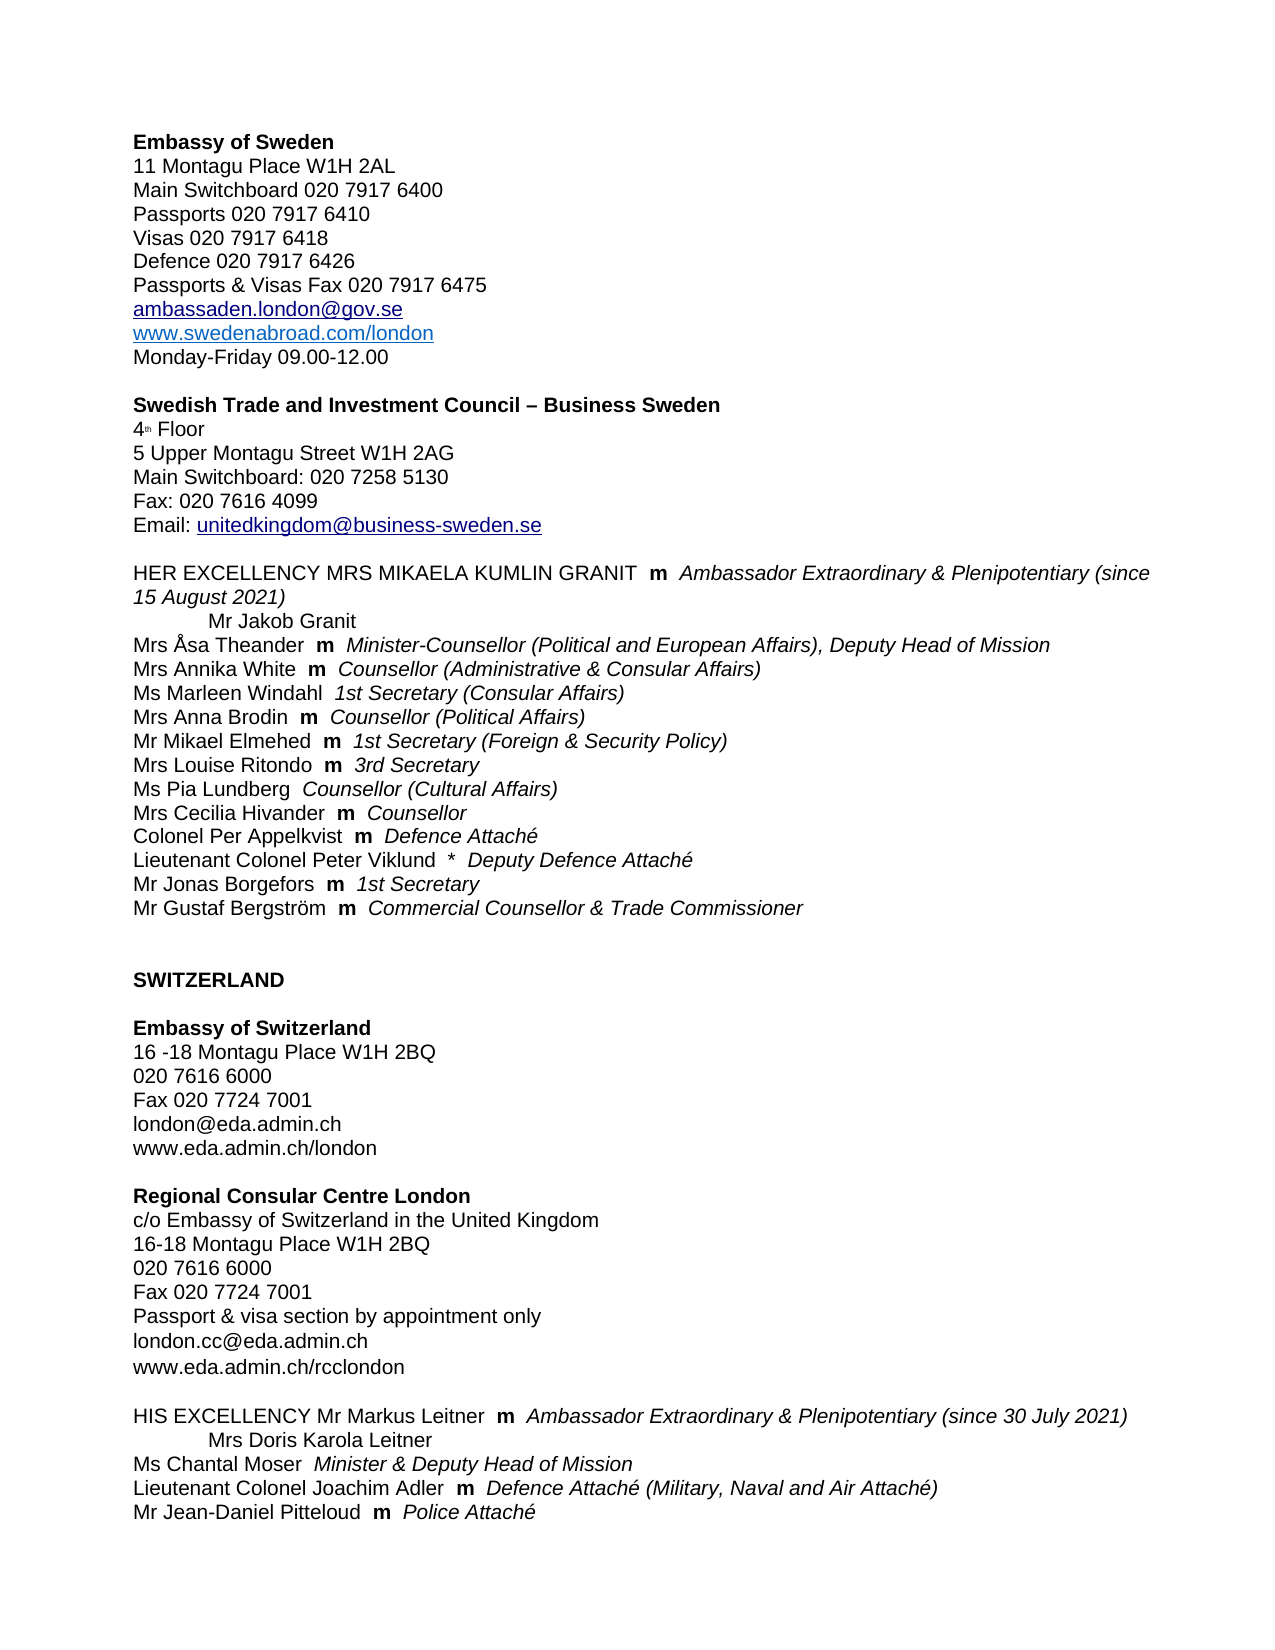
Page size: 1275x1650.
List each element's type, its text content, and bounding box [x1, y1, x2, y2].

text Mr Jean-Daniel Pitteloud m Police Attaché [133, 1500, 1181, 1524]
text Fax 020 7724 7001 [133, 1279, 1181, 1303]
text Visas 020 7917 6418 [133, 225, 1181, 249]
text Mr Jakob Granit [133, 609, 1181, 633]
text 16 -18 Montagu Place W1H 2BQ [133, 1040, 1181, 1064]
text Fax: 020 7616 4099 [133, 489, 1181, 513]
text Passports & Visas Fax 020 7917 6475 [133, 273, 1181, 297]
text HER EXCELLENCY MRS MIKAELA KUMLIN GRANIT m Ambassador Extraordinary & Plenipotentiary (since 15 August 2021) [133, 561, 1181, 609]
text Passport & visa section by appointment only [133, 1303, 1181, 1327]
text Ms Chantal Moser Minister & Deputy Head of Mission [133, 1452, 1181, 1476]
text Mrs Cecilia Hivander m Counsellor [133, 800, 1181, 824]
text Main Switchboard 020 7917 6400 [133, 177, 1181, 201]
text Mrs Anna Brodin m Counsellor (Political Affairs) [133, 704, 1181, 728]
text Embassy of Switzerland [133, 1016, 1181, 1040]
text Mrs Annika White m Counsellor (Administrative & Consular Affairs) [133, 657, 1181, 681]
text 020 7616 6000 [133, 1064, 1181, 1088]
text www.eda.admin.ch/rcclondon [133, 1355, 1181, 1379]
text Colonel Per Appelkvist m Defence Attaché [133, 824, 1181, 848]
text Lieutenant Colonel Peter Viklund * Deputy Defence Attaché [133, 848, 1181, 872]
text london.cc@eda.admin.ch [133, 1329, 1181, 1353]
text www.eda.admin.ch/london [133, 1136, 1181, 1160]
text 11 Montagu Place W1H 2AL [133, 153, 1181, 177]
text Ms Marleen Windahl 1st Secretary (Consular Affairs) [133, 681, 1181, 704]
text Main Switchboard: 020 7258 5130 [133, 465, 1181, 489]
text Regional Consular Centre London [133, 1184, 1181, 1208]
text Lieutenant Colonel Joachim Adler m Defence Attaché (Military, Naval and Air Attaché) [133, 1476, 1181, 1500]
text Mr Gustaf Bergström m Commercial Counsellor & Trade Commissioner [133, 896, 1181, 920]
text Email: unitedkingdom@business-sweden.se [133, 513, 1181, 537]
text Monday-Friday 09.00-12.00 [133, 345, 1181, 369]
text Swedish Trade and Investment Council – Business Sweden [133, 393, 1181, 417]
text c/o Embassy of Switzerland in the United Kingdom [133, 1208, 1181, 1232]
text ambassaden.london@gov.se [133, 297, 1181, 321]
text Mrs Doris Karola Leitner [133, 1428, 1181, 1452]
text 5 Upper Montagu Street W1H 2AG [133, 441, 1181, 465]
text Mr Mikael Elmehed m 1st Secretary (Foreign & Security Policy) [133, 728, 1181, 752]
text Embassy of Sweden [133, 129, 1181, 153]
text HIS EXCELLENCY Mr Markus Leitner m Ambassador Extraordinary & Plenipotentiary (since 30 July 2021) [133, 1404, 1181, 1428]
text london@eda.admin.ch [133, 1112, 1181, 1136]
text Ms Pia Lundberg Counsellor (Cultural Affairs) [133, 776, 1181, 800]
text SWITZERLAND [133, 968, 1181, 992]
text Mrs Louise Ritondo m 3rd Secretary [133, 752, 1181, 776]
text www.swedenabroad.com/london [133, 321, 1181, 345]
text Defence 020 7917 6426 [133, 249, 1181, 273]
text Mrs Åsa Theander m Minister-Counsellor (Political and European Affairs), Deputy Head of Mission [133, 633, 1181, 657]
text 020 7616 6000 [133, 1256, 1181, 1279]
text Fax 020 7724 7001 [133, 1088, 1181, 1112]
text 4th Floor [133, 417, 1181, 441]
text 16-18 Montagu Place W1H 2BQ [133, 1232, 1181, 1256]
text Mr Jonas Borgefors m 1st Secretary [133, 872, 1181, 896]
text Passports 020 7917 6410 [133, 201, 1181, 225]
